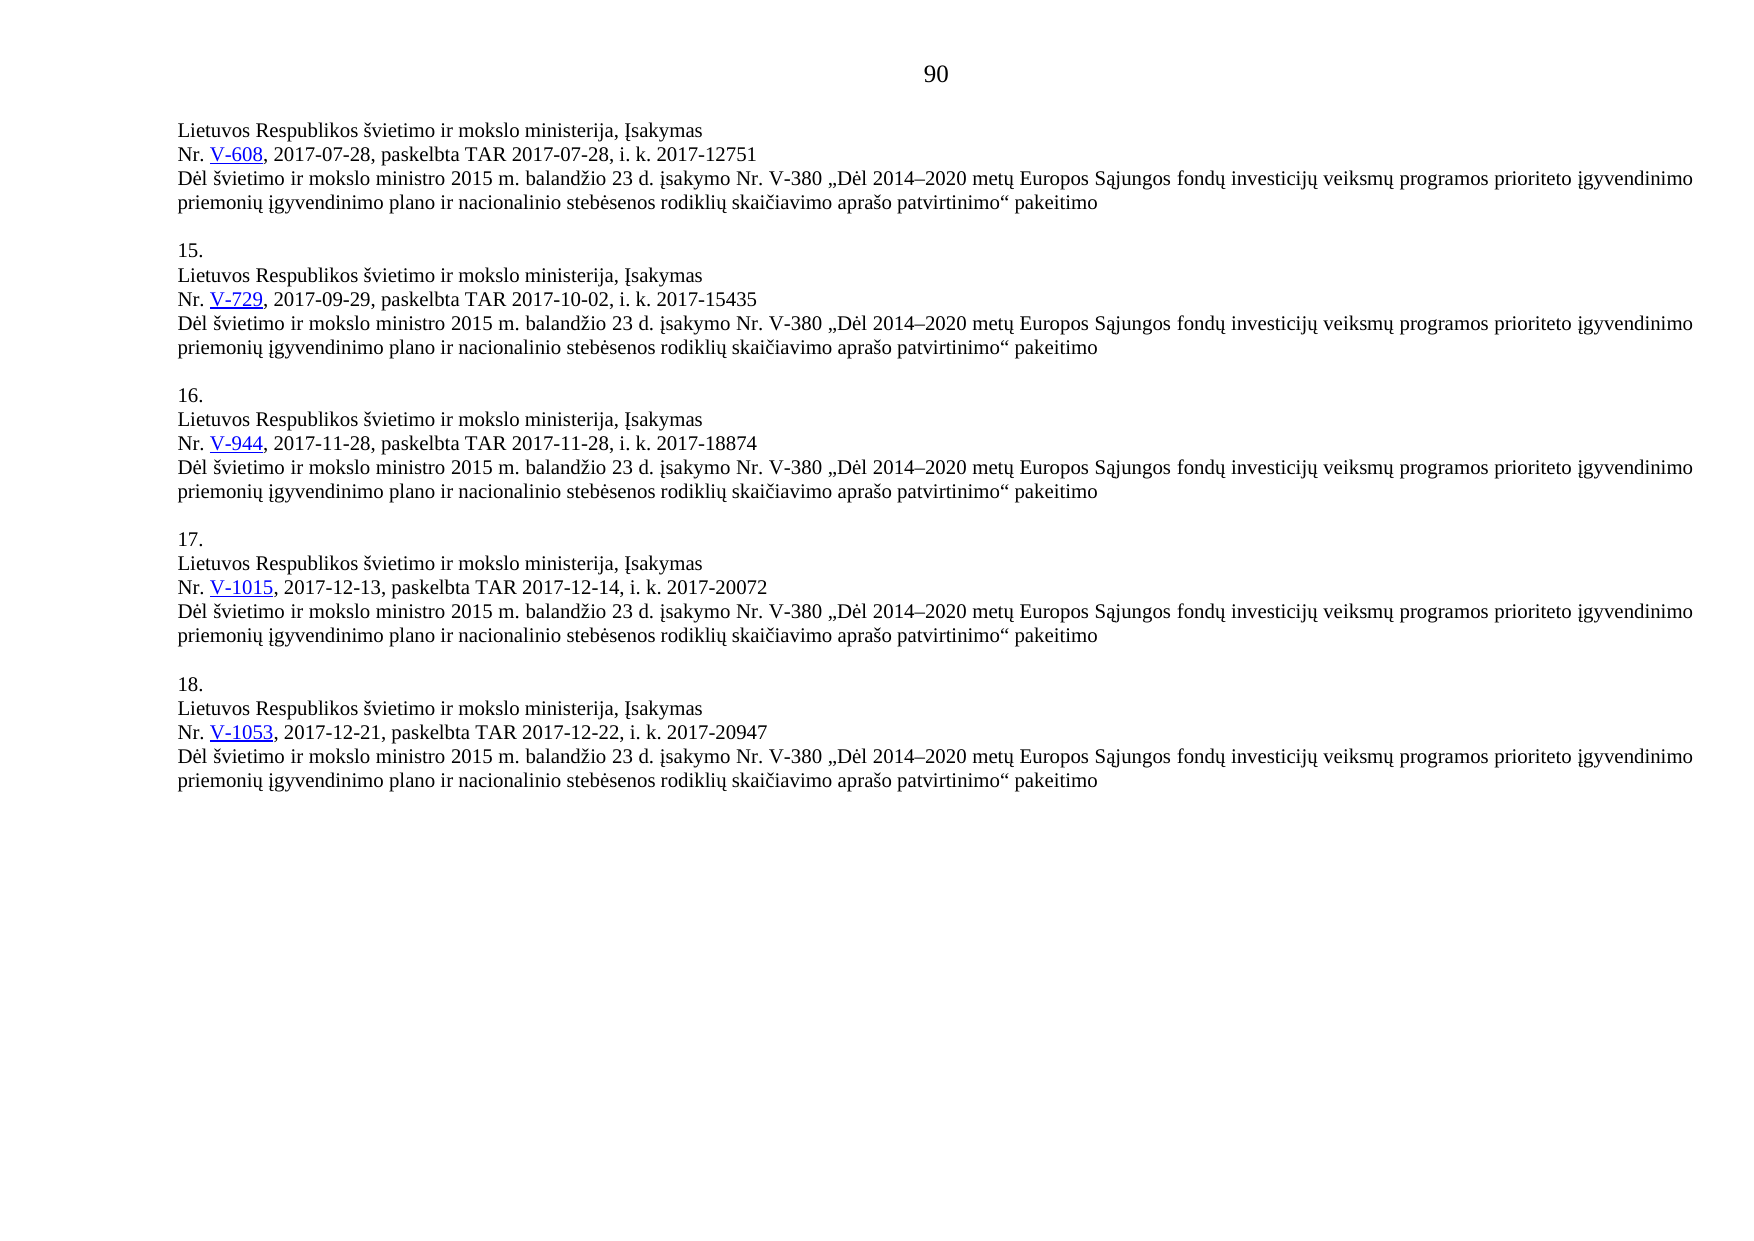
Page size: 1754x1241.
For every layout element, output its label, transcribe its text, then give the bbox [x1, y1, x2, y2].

text Lietuvos Respublikos švietimo ir mokslo ministerija, Įsakymas [177, 551, 1695, 575]
text 17. [177, 527, 1695, 551]
text Dėl švietimo ir mokslo ministro 2015 m. balandžio 23 d. įsakymo Nr. V-380 „Dėl 2014–2020 metų Europos Sąjungos fondų investicijų veiksmų programos prioriteto įgyvendinimo priemonių įgyvendinimo plano ir nacionalinio stebėsenos rodiklių skaičiavimo aprašo patvirtinimo“ pakeitimo [177, 599, 1695, 647]
text Nr. V-1015, 2017-12-13, paskelbta TAR 2017-12-14, i. k. 2017-20072 [177, 575, 1695, 599]
text Dėl švietimo ir mokslo ministro 2015 m. balandžio 23 d. įsakymo Nr. V-380 „Dėl 2014–2020 metų Europos Sąjungos fondų investicijų veiksmų programos prioriteto įgyvendinimo priemonių įgyvendinimo plano ir nacionalinio stebėsenos rodiklių skaičiavimo aprašo patvirtinimo“ pakeitimo [177, 166, 1695, 214]
text 16. [177, 383, 1695, 407]
text Dėl švietimo ir mokslo ministro 2015 m. balandžio 23 d. įsakymo Nr. V-380 „Dėl 2014–2020 metų Europos Sąjungos fondų investicijų veiksmų programos prioriteto įgyvendinimo priemonių įgyvendinimo plano ir nacionalinio stebėsenos rodiklių skaičiavimo aprašo patvirtinimo“ pakeitimo [177, 744, 1695, 792]
text Dėl švietimo ir mokslo ministro 2015 m. balandžio 23 d. įsakymo Nr. V-380 „Dėl 2014–2020 metų Europos Sąjungos fondų investicijų veiksmų programos prioriteto įgyvendinimo priemonių įgyvendinimo plano ir nacionalinio stebėsenos rodiklių skaičiavimo aprašo patvirtinimo“ pakeitimo [177, 455, 1695, 503]
text Nr. V-729, 2017-09-29, paskelbta TAR 2017-10-02, i. k. 2017-15435 [177, 287, 1695, 311]
text Lietuvos Respublikos švietimo ir mokslo ministerija, Įsakymas [177, 262, 1695, 287]
text Nr. V-944, 2017-11-28, paskelbta TAR 2017-11-28, i. k. 2017-18874 [177, 431, 1695, 455]
text 15. [177, 238, 1695, 262]
text Lietuvos Respublikos švietimo ir mokslo ministerija, Įsakymas [177, 696, 1695, 720]
text Lietuvos Respublikos švietimo ir mokslo ministerija, Įsakymas [177, 118, 1695, 142]
text Lietuvos Respublikos švietimo ir mokslo ministerija, Įsakymas [177, 407, 1695, 431]
text Nr. V-608, 2017-07-28, paskelbta TAR 2017-07-28, i. k. 2017-12751 [177, 142, 1695, 166]
text 18. [177, 672, 1695, 696]
text Dėl švietimo ir mokslo ministro 2015 m. balandžio 23 d. įsakymo Nr. V-380 „Dėl 2014–2020 metų Europos Sąjungos fondų investicijų veiksmų programos prioriteto įgyvendinimo priemonių įgyvendinimo plano ir nacionalinio stebėsenos rodiklių skaičiavimo aprašo patvirtinimo“ pakeitimo [177, 311, 1695, 359]
text Nr. V-1053, 2017-12-21, paskelbta TAR 2017-12-22, i. k. 2017-20947 [177, 720, 1695, 744]
